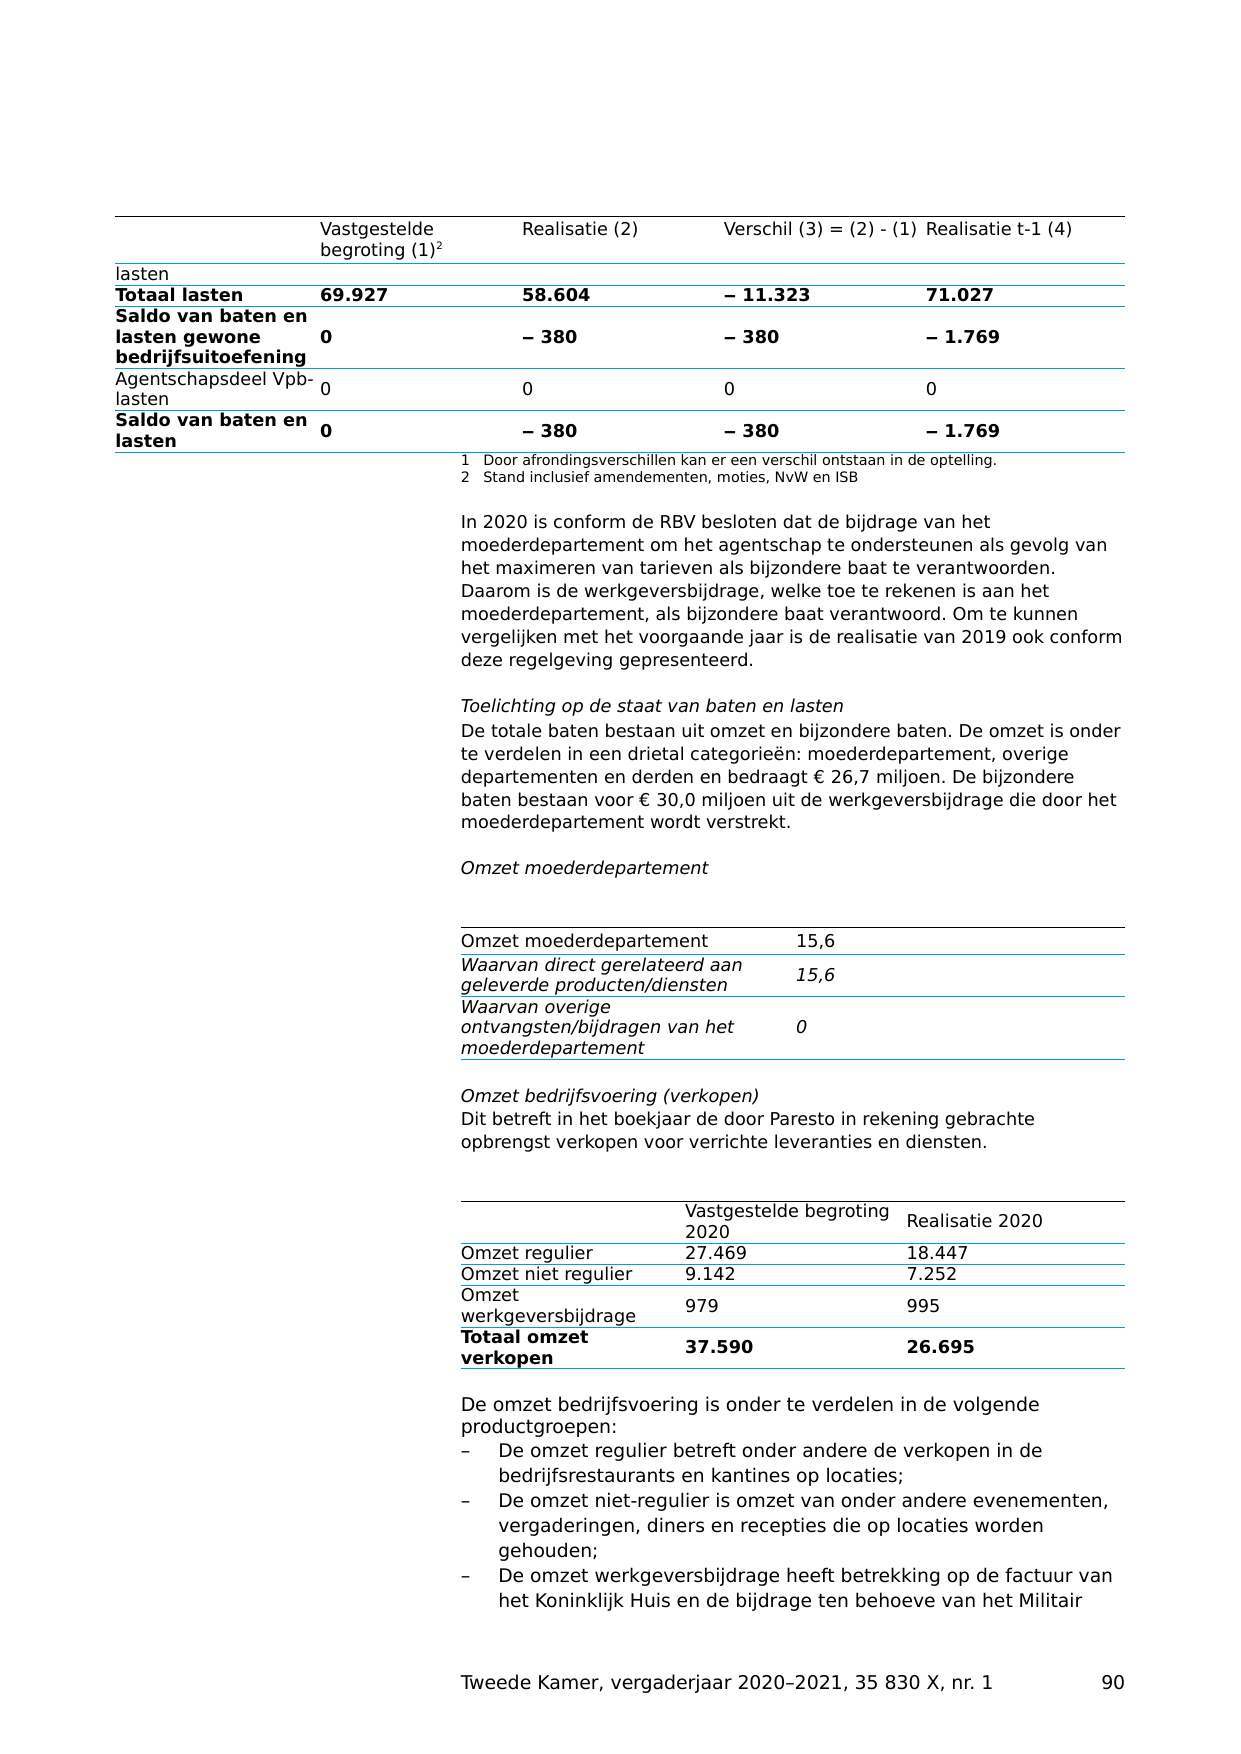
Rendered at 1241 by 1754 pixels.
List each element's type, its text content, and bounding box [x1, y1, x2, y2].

table_cell ‒ 380 [519, 307, 721, 368]
table_cell 979 [682, 1286, 903, 1326]
list De omzet niet-regulier is omzet van onder andere evenementen, vergaderingen, diners en recepties die op locaties worden gehouden; [461, 1488, 1125, 1563]
table_cell 0 [519, 369, 721, 410]
table_cell [115, 217, 317, 263]
list De omzet regulier betreft onder andere de verkopen in de bedrijfsrestaurants en kantines op locaties; [461, 1438, 1125, 1488]
text De omzet bedrijfsvoering is onder te verdelen in de volgende productgroepen: [461, 1394, 1125, 1438]
table_cell Vastgestelde begroting (1)2 [317, 217, 519, 263]
table_cell 58.604 [519, 286, 721, 306]
table_cell [317, 264, 519, 284]
table_cell Verschil (3) = (2) - (1) [721, 217, 923, 263]
table_cell 0 [721, 369, 923, 410]
table_cell Agentschapsdeel Vpb-lasten [115, 369, 317, 410]
table_cell ‒ 380 [519, 411, 721, 452]
table_cell 995 [904, 1286, 1125, 1326]
table_cell 7.252 [904, 1265, 1125, 1285]
table_cell Omzet moederdepartement [461, 928, 793, 954]
table_cell Realisatie t-1 (4) [923, 217, 1125, 263]
list Stand inclusief amendementen, moties, NvW en ISB [461, 469, 1125, 486]
table_header Tabel 26 Staat van baten en lasten van het baten-lastenagentschap Paresto 2020 (bedragen x € 1.000)1 [115, 191, 1125, 216]
table_cell [461, 1202, 682, 1242]
table_cell Totaal lasten [115, 286, 317, 306]
table_cell [923, 264, 1125, 284]
table_cell 69.927 [317, 286, 519, 306]
table_cell 18.447 [904, 1244, 1125, 1263]
table_cell Saldo van baten en lasten gewone bedrijfsuitoefening [115, 307, 317, 368]
table_cell ‒ 1.769 [923, 411, 1125, 452]
text Omzet bedrijfsvoering (verkopen) Dit betreft in het boekjaar de door Paresto in rekening gebrachte opbrengst verkopen voor verrichte leveranties en diensten. [461, 1084, 1125, 1153]
table_cell [519, 264, 721, 284]
table_cell 0 [317, 369, 519, 410]
table_cell Realisatie 2020 [904, 1202, 1125, 1242]
table_cell ‒ 380 [721, 307, 923, 368]
table_cell [721, 264, 923, 284]
table_cell Saldo van baten en lasten [115, 411, 317, 452]
text De totale baten bestaan uit omzet en bijzondere baten. De omzet is onder te verdelen in een drietal categorieën: moederdepartement, overige departementen en derden en bedraagt € 26,7 miljoen. De bijzondere baten bestaan voor € 30,0 miljoen uit de werkgeversbijdrage die door het moederdepartement wordt verstrekt. [461, 719, 1125, 833]
table_cell Totaal omzet verkopen [461, 1328, 682, 1368]
text Toelichting op de staat van baten en lasten [461, 694, 1125, 717]
table_cell 15,6 [793, 928, 1125, 954]
table_cell 27.469 [682, 1244, 903, 1263]
table_cell Omzet niet regulier [461, 1265, 682, 1285]
text In 2020 is conform de RBV besloten dat de bijdrage van het moederdepartement om het agentschap te ondersteunen als gevolg van het maximeren van tarieven als bijzondere baat te verantwoorden. Daarom is de werkgeversbijdrage, welke toe te rekenen is aan het moederdepartement, als bijzondere baat verantwoord. Om te kunnen vergelijken met het voorgaande jaar is de realisatie van 2019 ook conform deze regelgeving gepresenteerd. [461, 511, 1125, 671]
table_cell Vastgestelde begroting 2020 [682, 1202, 903, 1242]
table_cell Realisatie (2) [519, 217, 721, 263]
table_cell 0 [317, 307, 519, 368]
table_cell 15,6 [793, 955, 1125, 996]
table_cell 37.590 [682, 1328, 903, 1368]
table_cell Waarvan overige ontvangsten/bijdragen van het moederdepartement [461, 997, 793, 1058]
table_cell ‒ 11.323 [721, 286, 923, 306]
table_cell ‒ 1.769 [923, 307, 1125, 368]
table_cell 0 [793, 997, 1125, 1058]
list De omzet werkgeversbijdrage heeft betrekking op de factuur van het Koninklijk Huis en de bijdrage ten behoeve van het Militair [461, 1563, 1125, 1613]
table_cell Waarvan direct gerelateerd aan geleverde producten/diensten [461, 955, 793, 996]
table_cell 71.027 [923, 286, 1125, 306]
table_header Tabel 27 Omzet moederdepartement (bedragen in miljoenen euro's) [461, 902, 1125, 927]
table_cell 0 [317, 411, 519, 452]
table_cell 26.695 [904, 1328, 1125, 1368]
list Door afrondingsverschillen kan er een verschil ontstaan in de optelling. [461, 453, 1125, 469]
table_cell lasten [115, 264, 317, 284]
table_cell Omzet werkgeversbijdrage [461, 1286, 682, 1326]
table_header Tabel 28 Omzet verkopen naar productgroep (bedragen x € 1.000) [461, 1176, 1125, 1201]
table_cell 9.142 [682, 1265, 903, 1285]
table_cell ‒ 380 [721, 411, 923, 452]
text Omzet moederdepartement [461, 856, 1125, 879]
table_cell 0 [923, 369, 1125, 410]
table_cell Omzet regulier [461, 1244, 682, 1263]
